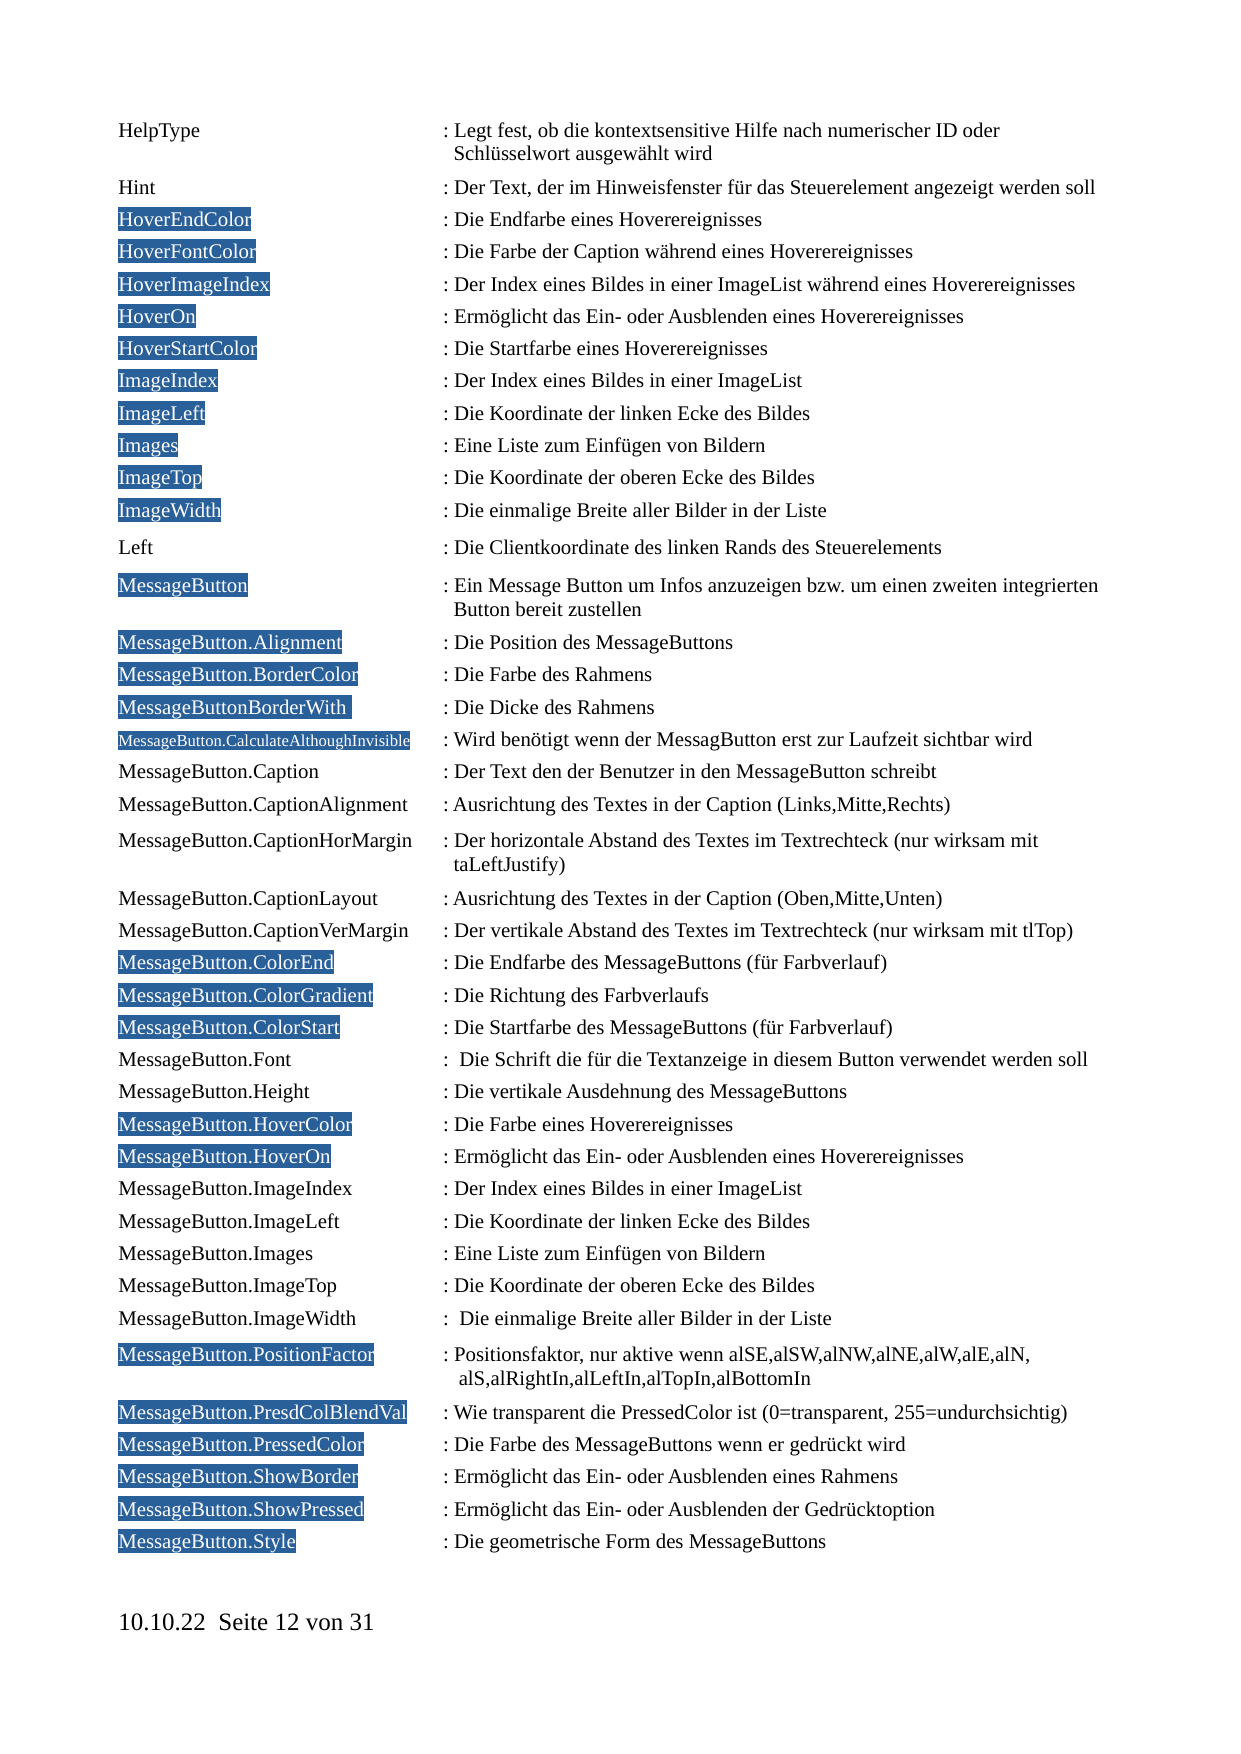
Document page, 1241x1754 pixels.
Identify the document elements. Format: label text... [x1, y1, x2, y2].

text MessageButton.CaptionVerMargin : Der vertikale Abstand des Textes im Textrechteck (nur wirksam mit tlTop) [118, 923, 1122, 941]
text MessageButton.HoverColor : Die Farbe eines Hoverereignisses [118, 1117, 1122, 1135]
text MessageButtonBorderWith : Die Dicke des Rahmens [118, 700, 1122, 718]
text MessageButton.ImageTop : Die Koordinate der oberen Ecke des Bildes [118, 1278, 1122, 1296]
text ImageLeft : Die Koordinate der linken Ecke des Bildes [118, 406, 1122, 424]
text MessageButton.ImageWidth : Die einmalige Breite aller Bilder in der Liste [118, 1311, 1122, 1328]
text MessageButton.ColorGradient : Die Richtung des Farbverlaufs [118, 988, 1122, 1006]
text HoverEndColor : Die Endfarbe eines Hoverereignisses [118, 212, 1122, 230]
text MessageButton.PressedColor : Die Farbe des MessageButtons wenn er gedrückt wird [118, 1437, 1122, 1455]
text MessageButton.ShowPressed : Ermöglicht das Ein- oder Ausblenden der Gedrücktoption [118, 1502, 1122, 1519]
text MessageButton.CaptionAlignment : Ausrichtung des Textes in der Caption (Links,Mitte,Rechts) [118, 797, 1122, 814]
text MessageButton.PresdColBlendVal : Wie transparent die PressedColor ist (0=transparent, 255=undurchsichtig) [118, 1405, 1122, 1423]
text MessageButton.Alignment : Die Position des MessageButtons [118, 635, 1122, 653]
text MessageButton : Ein Message Button um Infos anzuzeigen bzw. um einen zweiten integrierten Button bereit zustellen [118, 573, 1122, 621]
text ImageTop : Die Koordinate der oberen Ecke des Bildes [118, 471, 1122, 488]
text MessageButton.Images : Eine Liste zum Einfügen von Bildern [118, 1246, 1122, 1264]
text MessageButton.CaptionLayout : Ausrichtung des Textes in der Caption (Oben,Mitte,Unten) [118, 891, 1122, 909]
text HoverOn : Ermöglicht das Ein- oder Ausblenden eines Hoverereignisses [118, 309, 1122, 327]
text MessageButton.CalculateAlthoughInvisible : Wird benötigt wenn der MessagButton erst zur Laufzeit sichtbar wird [118, 732, 1122, 750]
text Left : Die Clientkoordinate des linken Rands des Steuerelements [118, 535, 1122, 559]
text MessageButton.HoverOn : Ermöglicht das Ein- oder Ausblenden eines Hoverereignisses [118, 1149, 1122, 1167]
text MessageButton.Font : Die Schrift die für die Textanzeige in diesem Button verwendet werden soll [118, 1052, 1122, 1070]
text ImageIndex : Der Index eines Bildes in einer ImageList [118, 374, 1122, 391]
text MessageButton.ShowBorder : Ermöglicht das Ein- oder Ausblenden eines Rahmens [118, 1469, 1122, 1487]
text MessageButton.ColorEnd : Die Endfarbe des MessageButtons (für Farbverlauf) [118, 956, 1122, 973]
text MessageButton.Style : Die geometrische Form des MessageButtons [118, 1534, 1122, 1552]
text MessageButton.BorderColor : Die Farbe des Rahmens [118, 668, 1122, 685]
text HelpType : Legt fest, ob die kontextsensitive Hilfe nach numerischer ID oder Schlüsselwort ausgewählt wird [118, 118, 1122, 165]
text MessageButton.PositionFactor : Positionsfaktor, nur aktive wenn alSE,alSW,alNW,alNE,alW,alE,alN, alS,alRightIn,alLeftIn,alTopIn,alBottomIn [118, 1343, 1122, 1390]
text MessageButton.ImageLeft : Die Koordinate der linken Ecke des Bildes [118, 1214, 1122, 1232]
text MessageButton.Height : Die vertikale Ausdehnung des MessageButtons [118, 1085, 1122, 1102]
text HoverStartColor : Die Startfarbe eines Hoverereignisses [118, 341, 1122, 359]
text HoverImageIndex : Der Index eines Bildes in einer ImageList während eines Hoverereignisses [118, 277, 1122, 294]
text Images : Eine Liste zum Einfügen von Bildern [118, 438, 1122, 456]
text HoverFontColor : Die Farbe der Caption während eines Hoverereignisses [118, 244, 1122, 262]
text MessageButton.ImageIndex : Der Index eines Bildes in einer ImageList [118, 1182, 1122, 1199]
text MessageButton.CaptionHorMargin : Der horizontale Abstand des Textes im Textrechteck (nur wirksam mit taLeftJustify) [118, 829, 1122, 876]
text Hint : Der Text, der im Hinweisfenster für das Steuerelement angezeigt werden soll [118, 180, 1122, 198]
text MessageButton.Caption : Der Text den der Benutzer in den MessageButton schreibt [118, 764, 1122, 782]
text ImageWidth : Die einmalige Breite aller Bilder in der Liste [118, 503, 1122, 521]
text MessageButton.ColorStart : Die Startfarbe des MessageButtons (für Farbverlauf) [118, 1020, 1122, 1038]
